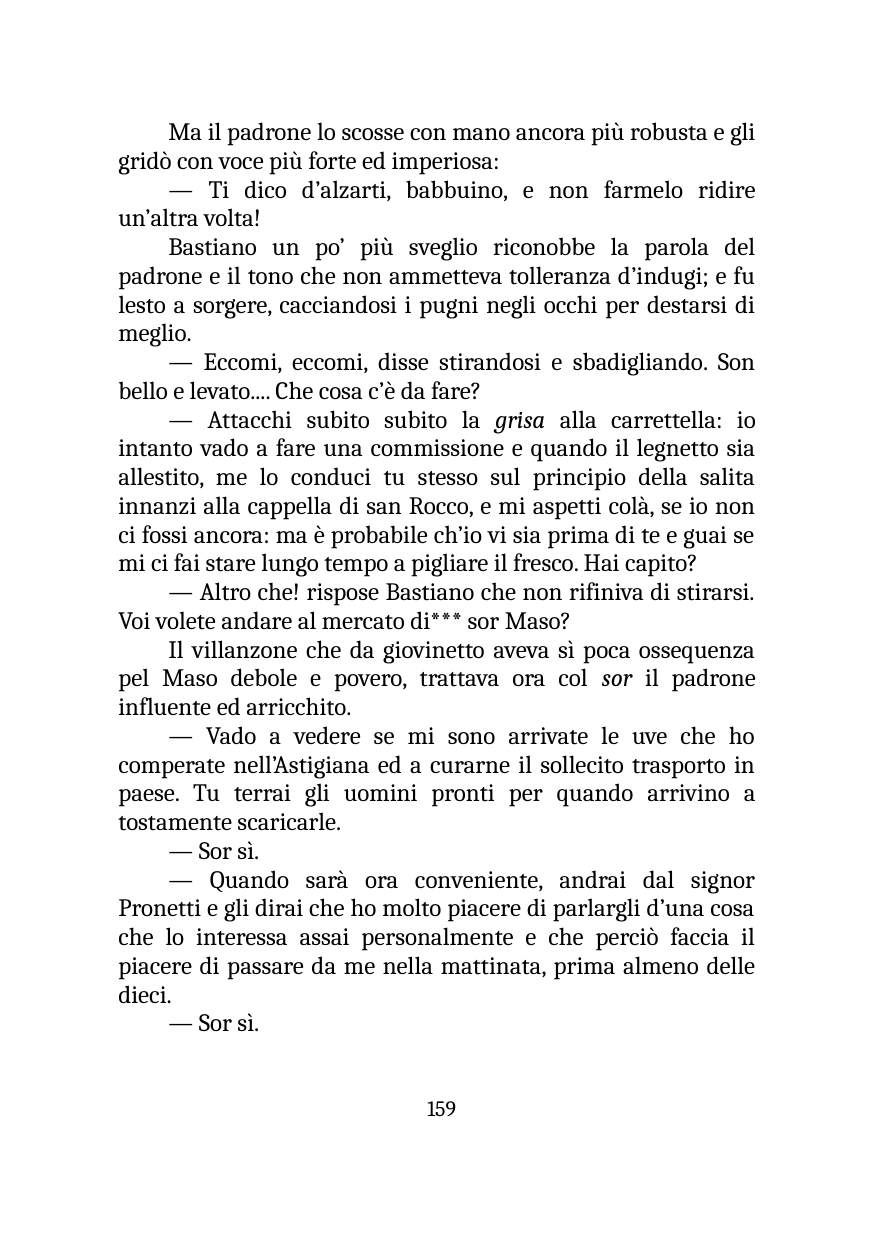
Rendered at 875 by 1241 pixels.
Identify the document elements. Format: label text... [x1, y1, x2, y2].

text — Attacchi subito subito la grisa alla carrettella: io intanto vado a fare una commissione e quando il legnetto sia allestito, me lo conduci tu stesso sul principio della salita innanzi alla cappella di san Rocco, e mi aspetti colà, se io non ci fossi ancora: ma è probabile ch’io vi sia prima di te e guai se mi ci fai stare lungo tempo a pigliare il fresco. Hai capito? [118, 406, 756, 578]
text — Altro che! rispose Bastiano che non rifiniva di stirarsi. Voi volete andare al mercato di*** sor Maso? [118, 578, 756, 636]
text Ma il padrone lo scosse con mano ancora più robusta e gli gridò con voce più forte ed imperiosa: [118, 118, 756, 176]
text Il villanzone che da giovinetto aveva sì poca ossequenza pel Maso debole e povero, trattava ora col sor il padrone influente ed arricchito. [118, 636, 756, 722]
text — Sor sì. [118, 1009, 756, 1038]
text Bastiano un po’ più sveglio riconobbe la parola del padrone e il tono che non ammetteva tolleranza d’indugi; e fu lesto a sorgere, cacciandosi i pugni negli occhi per destarsi di meglio. [118, 233, 756, 348]
text — Eccomi, eccomi, disse stirandosi e sbadigliando. Son bello e levato.... Che cosa c’è da fare? [118, 348, 756, 406]
text — Vado a vedere se mi sono arrivate le uve che ho comperate nell’Astigiana ed a curarne il sollecito trasporto in paese. Tu terrai gli uomini pronti per quando arrivino a tostamente scaricarle. [118, 722, 756, 837]
text — Ti dico d’alzarti, babbuino, e non farmelo ridire un’altra volta! [118, 176, 756, 233]
text — Sor sì. [118, 837, 756, 866]
text — Quando sarà ora conveniente, andrai dal signor Pronetti e gli dirai che ho molto piacere di parlargli d’una cosa che lo interessa assai personalmente e che perciò faccia il piacere di passare da me nella mattinata, prima almeno delle dieci. [118, 866, 756, 1009]
